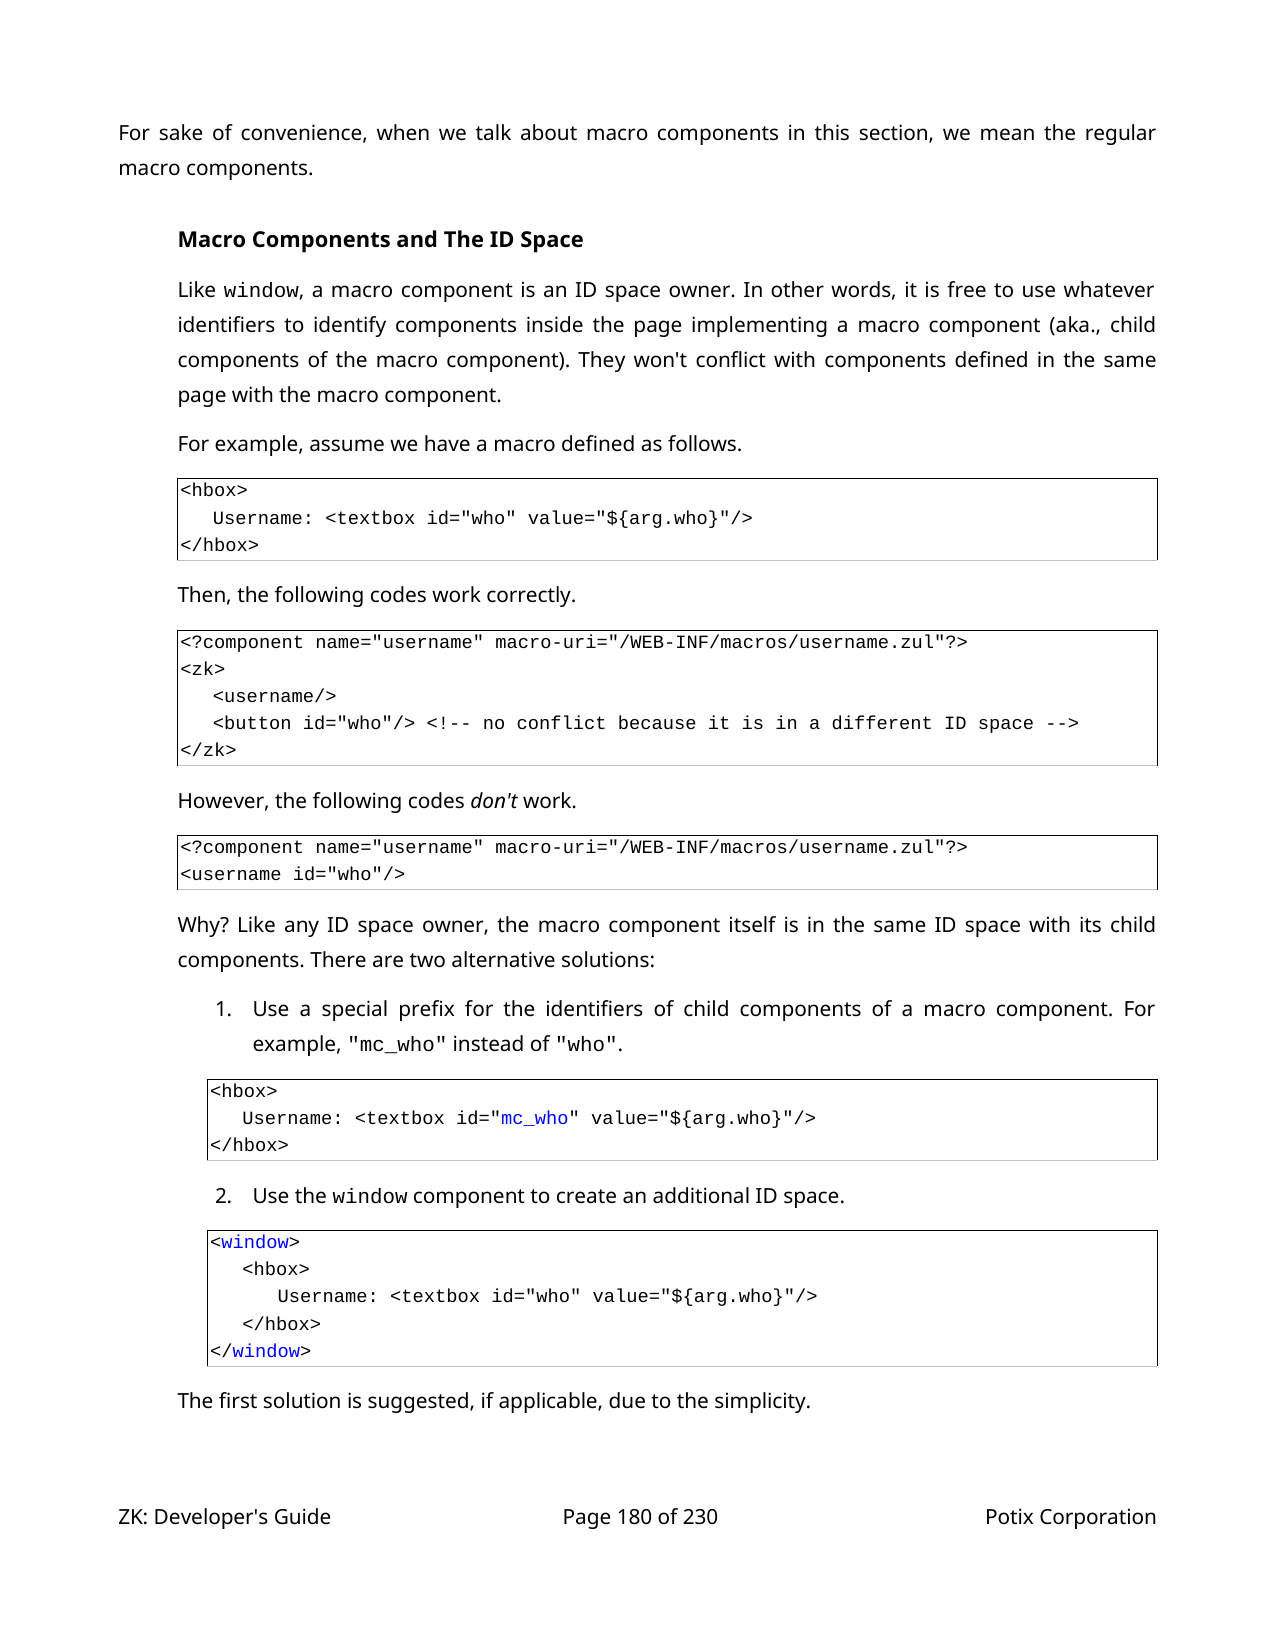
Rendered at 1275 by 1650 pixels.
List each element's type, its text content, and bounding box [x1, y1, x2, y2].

text Username: <textbox id="who" value="${arg.who}"/> [178, 506, 1157, 530]
text <hbox> [178, 479, 1157, 503]
subtitle Macro Components and The ID Space [177, 224, 1157, 254]
text <hbox> [208, 1257, 1157, 1281]
text </hbox> [208, 1312, 1157, 1336]
text Why? Like any ID space owner, the macro component itself is in the same ID space with its child components. There are two alternative solutions: [177, 910, 1157, 973]
text For sake of convenience, when we talk about macro components in this section, we mean the regular macro components. [118, 118, 1157, 182]
text </zk> [178, 738, 1157, 765]
text Username: <textbox id="mc_who" value="${arg.who}"/> [208, 1106, 1157, 1130]
text <username/> [178, 684, 1157, 708]
text <?component name="username" macro-uri="/WEB-INF/macros/username.zul"?> [178, 836, 1157, 859]
text <username id="who"/> [178, 862, 1157, 889]
text </hbox> [208, 1133, 1157, 1160]
text The first solution is suggested, if applicable, due to the simplicity. [177, 1387, 1157, 1415]
text </window> [208, 1339, 1157, 1366]
text Username: <textbox id="who" value="${arg.who}"/> [208, 1284, 1157, 1309]
text <zk> [178, 657, 1157, 681]
list Use a special prefix for the identifiers of child components of a macro component. For example, "mc_who" instead of "who". [215, 994, 1157, 1058]
text Like window, a macro component is an ID space owner. In other words, it is free to use whatever identifiers to identify components inside the page implementing a macro component (aka., child components of the macro component). They won't conflict with components defined in the same page with the macro component. [177, 275, 1157, 409]
text <?component name="username" macro-uri="/WEB-INF/macros/username.zul"?> [178, 631, 1157, 654]
list Use the window component to create an additional ID space. [215, 1181, 1157, 1209]
text <hbox> [208, 1080, 1157, 1103]
text <window> [208, 1231, 1157, 1254]
text <button id="who"/> <!-- no conflict because it is in a different ID space --> [178, 711, 1157, 735]
text Then, the following codes work correctly. [177, 581, 1157, 609]
text For example, assume we have a macro defined as follows. [177, 429, 1157, 458]
text </hbox> [178, 533, 1157, 560]
text However, the following codes don't work. [177, 786, 1157, 814]
